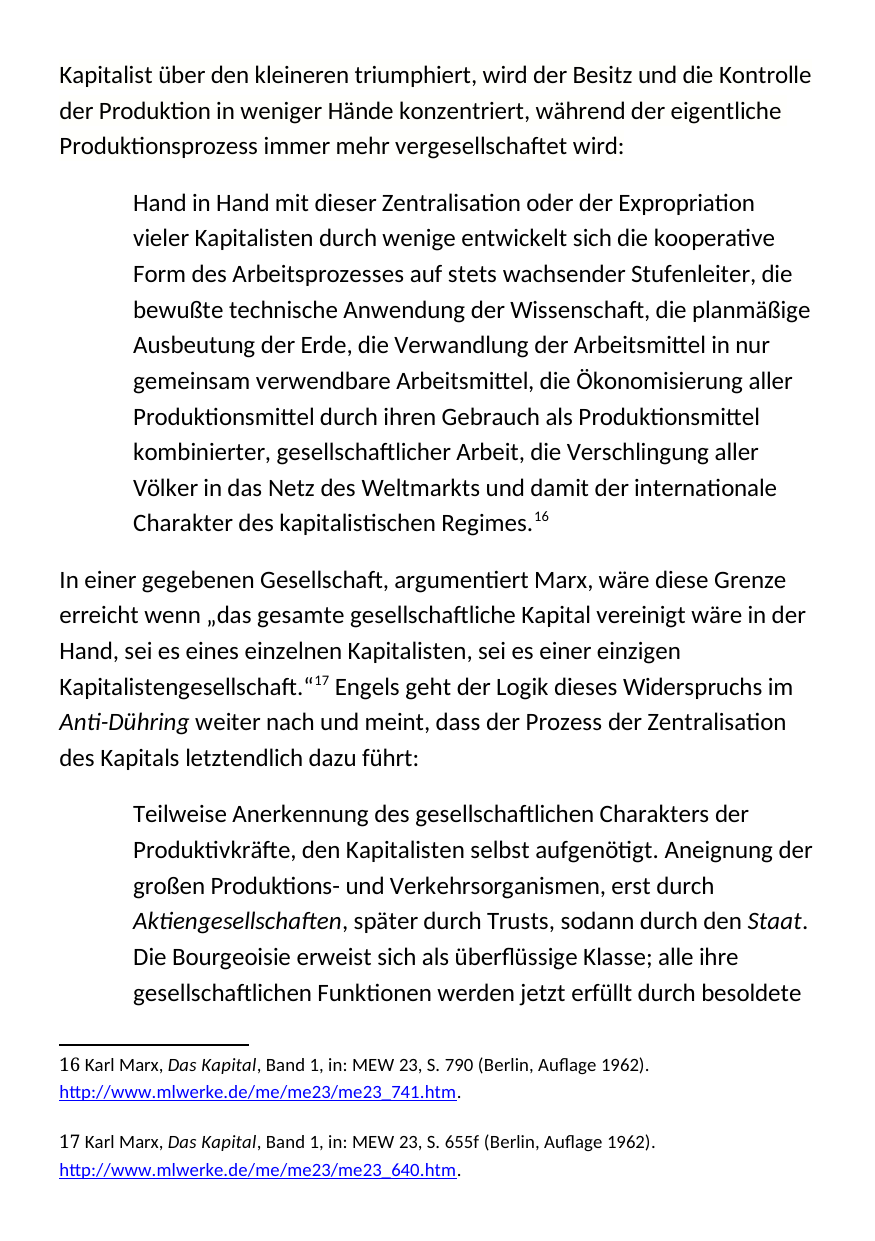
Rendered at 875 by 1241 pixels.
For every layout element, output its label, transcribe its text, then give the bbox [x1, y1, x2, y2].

text Hand in Hand mit dieser Zentralisation oder der Expropriation vieler Kapitalisten durch wenige entwickelt sich die kooperative Form des Arbeitsprozesses auf stets wachsender Stufenleiter, die bewußte technische Anwendung der Wissenschaft, die planmäßige Ausbeutung der Erde, die Verwandlung der Arbeitsmittel in nur gemeinsam verwendbare Arbeitsmittel, die Ökonomisierung aller Produktionsmittel durch ihren Gebrauch als Produktionsmittel kombinierter, gesellschaftlicher Arbeit, die Verschlingung aller Völker in das Netz des Weltmarkts und damit der internationale Charakter des kapitalistischen Regimes. [133, 187, 815, 538]
text In einer gegebenen Gesellschaft, argumentiert Marx, wäre diese Grenze erreicht wenn „das gesamte gesellschaftliche Kapital vereinigt wäre in der Hand, sei es eines einzelnen Kapitalisten, sei es einer einzigen Kapitalistengesellschaft.“ Engels geht der Logik dieses Widerspruchs im Anti-Dühring weiter nach und meint, dass der Prozess der Zentralisation des Kapitals letztendlich dazu führt: [59, 564, 815, 773]
text Teilweise Anerkennung des gesellschaftlichen Charakters der Produktivkräfte, den Kapitalisten selbst aufgenötigt. Aneignung der großen Produktions- und Verkehrsorganismen, erst durch Aktiengesellschaften, später durch Trusts, sodann durch den Staat. Die Bourgeoisie erweist sich als überflüssige Klasse; alle ihre gesellschaftlichen Funktionen werden jetzt erfüllt durch besoldete [133, 798, 815, 1008]
text Kapitalist über den kleineren triumphiert, wird der Besitz und die Kontrolle der Produktion in weniger Hände konzentriert, während der eigentliche Produktionsprozess immer mehr vergesellschaftet wird: [59, 59, 815, 161]
text Karl Marx, Das Kapital, Band 1, in: MEW 23, S. 790 (Berlin, Auflage 1962). http://www.mlwerke.de/me/me23/me23_741.htm. [59, 1051, 815, 1104]
text Karl Marx, Das Kapital, Band 1, in: MEW 23, S. 655f (Berlin, Auflage 1962). http://www.mlwerke.de/me/me23/me23_640.htm. [59, 1128, 815, 1181]
